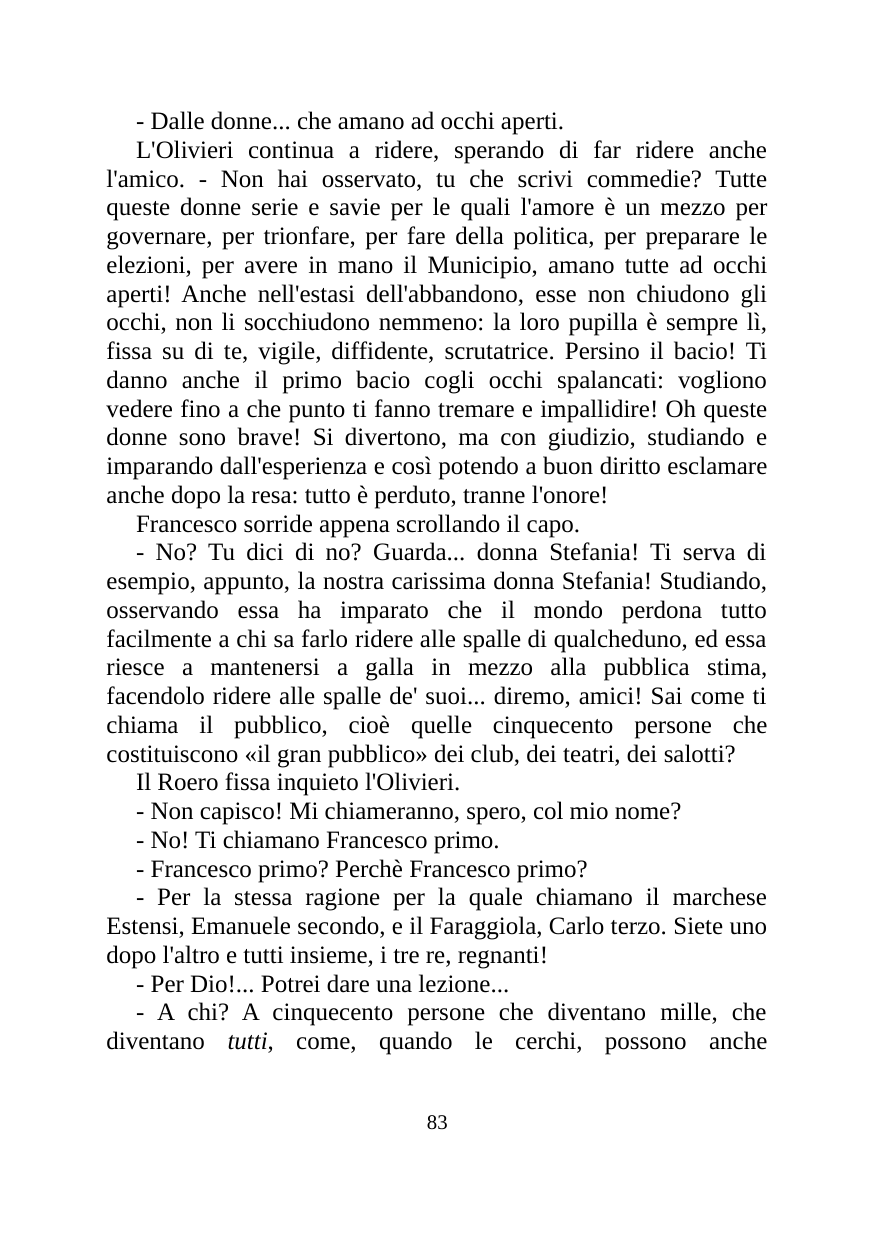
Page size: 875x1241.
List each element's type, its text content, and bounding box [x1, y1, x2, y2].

text - Non capisco! Mi chiameranno, spero, col mio nome? [106, 796, 768, 825]
text - Francesco primo? Perchè Francesco primo? [106, 854, 768, 882]
text Francesco sorride appena scrollando il capo. [106, 509, 768, 537]
text - Dalle donne... che amano ad occhi aperti. [106, 106, 768, 135]
text - Per la stessa ragione per la quale chiamano il marchese Estensi, Emanuele secondo, e il Faraggiola, Carlo terzo. Siete uno dopo l'altro e tutti insieme, i tre re, regnanti! [106, 882, 768, 969]
text L'Olivieri continua a ridere, sperando di far ridere anche l'amico. - Non hai osservato, tu che scrivi commedie? Tutte queste donne serie e savie per le quali l'amore è un mezzo per governare, per trionfare, per fare della politica, per preparare le elezioni, per avere in mano il Municipio, amano tutte ad occhi aperti! Anche nell'estasi dell'abbandono, esse non chiudono gli occhi, non li socchiudono nemmeno: la loro pupilla è sempre lì, fissa su di te, vigile, diffidente, scrutatrice. Persino il bacio! Ti danno anche il primo bacio cogli occhi spalancati: vogliono vedere fino a che punto ti fanno tremare e impallidire! Oh queste donne sono brave! Si divertono, ma con giudizio, studiando e imparando dall'esperienza e così potendo a buon diritto esclamare anche dopo la resa: tutto è perduto, tranne l'onore! [106, 135, 768, 509]
text - A chi? A cinquecento persone che diventano mille, che diventano tutti, come, quando le cerchi, possono anche [106, 997, 768, 1055]
text - Per Dio!... Potrei dare una lezione... [106, 969, 768, 997]
text Il Roero fissa inquieto l'Olivieri. [106, 767, 768, 796]
text - No! Ti chiamano Francesco primo. [106, 825, 768, 854]
text - No? Tu dici di no? Guarda... donna Stefania! Ti serva di esempio, appunto, la nostra carissima donna Stefania! Studiando, osservando essa ha imparato che il mondo perdona tutto facilmente a chi sa farlo ridere alle spalle di qualcheduno, ed essa riesce a mantenersi a galla in mezzo alla pubblica stima, facendolo ridere alle spalle de' suoi... diremo, amici! Sai come ti chiama il pubblico, cioè quelle cinquecento persone che costituiscono «il gran pubblico» dei club, dei teatri, dei salotti? [106, 537, 768, 767]
